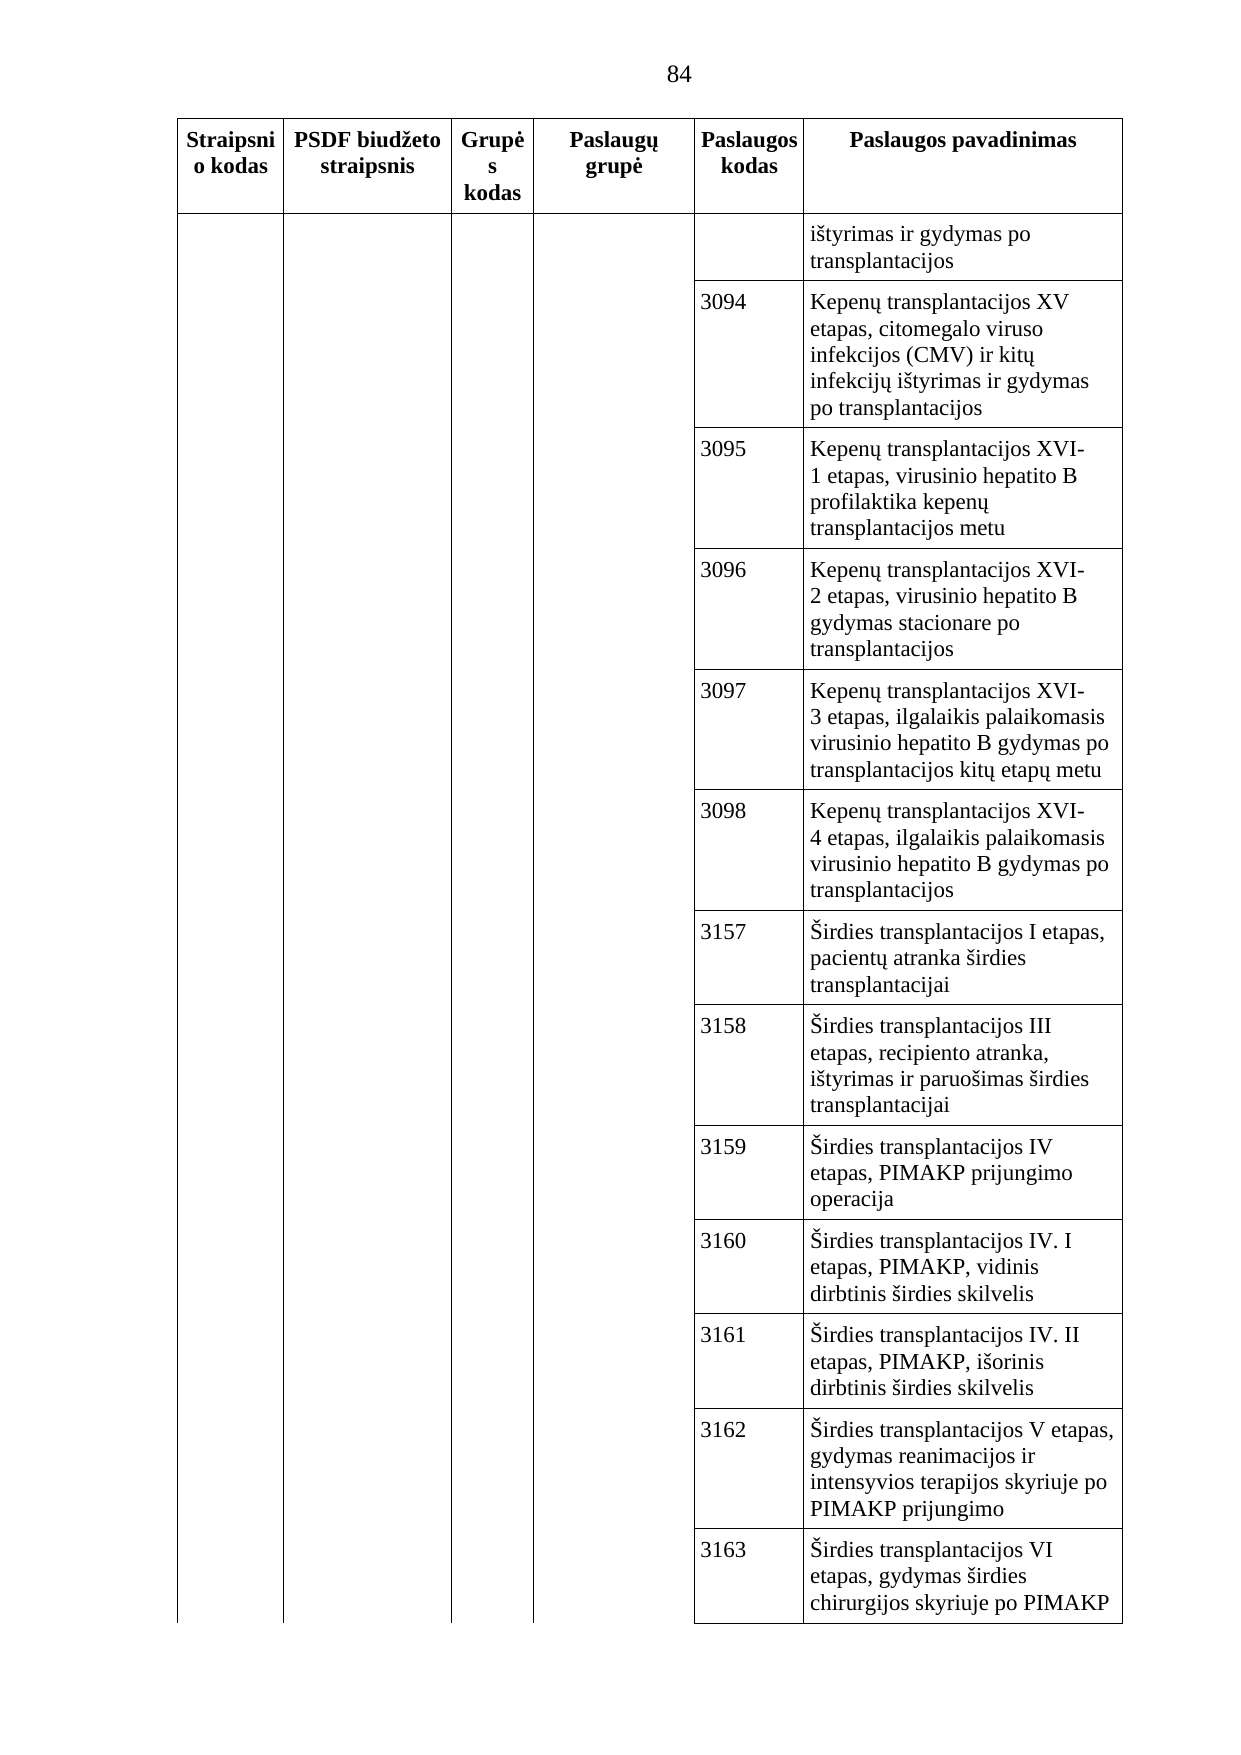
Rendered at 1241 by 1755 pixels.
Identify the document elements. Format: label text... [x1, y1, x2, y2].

table_cell [284, 1408, 451, 1528]
table_cell [534, 669, 694, 789]
table_cell Kepenų transplantacijos XV etapas, citomegalo viruso infekcijos (CMV) ir kitų infekcijų ištyrimas ir gydymas po transplantacijos [804, 281, 1122, 427]
table_cell [284, 1219, 451, 1313]
table_cell [452, 1313, 533, 1407]
table_cell 3097 [695, 670, 803, 789]
table_cell [284, 280, 451, 427]
table_cell [178, 548, 283, 668]
table_cell 3157 [695, 911, 803, 1004]
table_cell [284, 427, 451, 548]
table_cell [178, 1125, 283, 1219]
table_cell [178, 427, 283, 548]
table_cell Širdies transplantacijos III etapas, recipiento atranka, ištyrimas ir paruošimas širdies transplantacijai [804, 1005, 1122, 1125]
table_cell 3096 [695, 549, 803, 668]
table_cell 3160 [695, 1220, 803, 1313]
table_cell [452, 1528, 533, 1622]
table_cell 3162 [695, 1409, 803, 1528]
table_cell [178, 789, 283, 910]
table_cell Širdies transplantacijos IV. II etapas, PIMAKP, išorinis dirbtinis širdies skilvelis [804, 1314, 1122, 1407]
table_cell 3095 [695, 428, 803, 548]
table_cell [178, 1528, 283, 1622]
table_cell [534, 1219, 694, 1313]
table_header Paslaugos pavadinimas [804, 119, 1122, 212]
table_cell 3163 [695, 1529, 803, 1622]
table_header Paslaugos kodas [695, 119, 803, 212]
table_cell [452, 427, 533, 548]
table_cell [452, 910, 533, 1004]
table_cell [284, 669, 451, 789]
table_cell Kepenų transplantacijos XVI-1 etapas, virusinio hepatito B profilaktika kepenų transplantacijos metu [804, 428, 1122, 548]
table_cell [695, 214, 803, 280]
table_cell [178, 910, 283, 1004]
table_cell [284, 214, 451, 280]
table_cell ištyrimas ir gydymas po transplantacijos [804, 214, 1122, 280]
table_cell 3161 [695, 1314, 803, 1407]
table_cell [534, 1528, 694, 1622]
table_cell Širdies transplantacijos I etapas, pacientų atranka širdies transplantacijai [804, 911, 1122, 1004]
table_cell [284, 1313, 451, 1407]
table_cell [452, 214, 533, 280]
table_header Straipsnio kodas [178, 119, 283, 212]
table_cell [452, 1219, 533, 1313]
table_cell [178, 1004, 283, 1125]
table_cell [452, 1125, 533, 1219]
table_cell Kepenų transplantacijos XVI-4 etapas, ilgalaikis palaikomasis virusinio hepatito B gydymas po transplantacijos [804, 790, 1122, 910]
table_header PSDF biudžeto straipsnis [284, 119, 451, 212]
table_cell Širdies transplantacijos V etapas, gydymas reanimacijos ir intensyvios terapijos skyriuje po PIMAKP prijungimo [804, 1409, 1122, 1528]
table_cell [534, 214, 694, 280]
table_cell [534, 910, 694, 1004]
table_cell Kepenų transplantacijos XVI-2 etapas, virusinio hepatito B gydymas stacionare po transplantacijos [804, 549, 1122, 668]
table_cell [284, 910, 451, 1004]
table_cell [534, 1004, 694, 1125]
table_cell [452, 669, 533, 789]
table_cell [284, 1004, 451, 1125]
table_cell 3094 [695, 281, 803, 427]
table_cell 3098 [695, 790, 803, 910]
table_cell [284, 548, 451, 668]
table_cell [452, 1004, 533, 1125]
table_cell [534, 548, 694, 668]
table_cell [534, 280, 694, 427]
table_cell [534, 789, 694, 910]
table_cell 3159 [695, 1126, 803, 1219]
table_cell [452, 548, 533, 668]
table_cell [534, 1408, 694, 1528]
table_cell [178, 1219, 283, 1313]
table_cell [178, 280, 283, 427]
table_cell [284, 1528, 451, 1622]
table_cell Širdies transplantacijos IV etapas, PIMAKP prijungimo operacija [804, 1126, 1122, 1219]
table_header Grupės kodas [452, 119, 533, 212]
table_cell 3158 [695, 1005, 803, 1125]
table_cell Širdies transplantacijos IV. I etapas, PIMAKP, vidinis dirbtinis širdies skilvelis [804, 1220, 1122, 1313]
table_cell [178, 669, 283, 789]
table_cell [534, 1313, 694, 1407]
table_cell [452, 789, 533, 910]
table_cell [452, 1408, 533, 1528]
table_header Paslaugų grupė [534, 119, 694, 212]
table_cell [534, 1125, 694, 1219]
table_cell [284, 789, 451, 910]
table_cell [452, 280, 533, 427]
table_cell Kepenų transplantacijos XVI-3 etapas, ilgalaikis palaikomasis virusinio hepatito B gydymas po transplantacijos kitų etapų metu [804, 670, 1122, 789]
table_cell [284, 1125, 451, 1219]
table_cell Širdies transplantacijos VI etapas, gydymas širdies chirurgijos skyriuje po PIMAKP [804, 1529, 1122, 1622]
table_cell [178, 214, 283, 280]
table_cell [178, 1313, 283, 1407]
table_cell [534, 427, 694, 548]
table_cell [178, 1408, 283, 1528]
